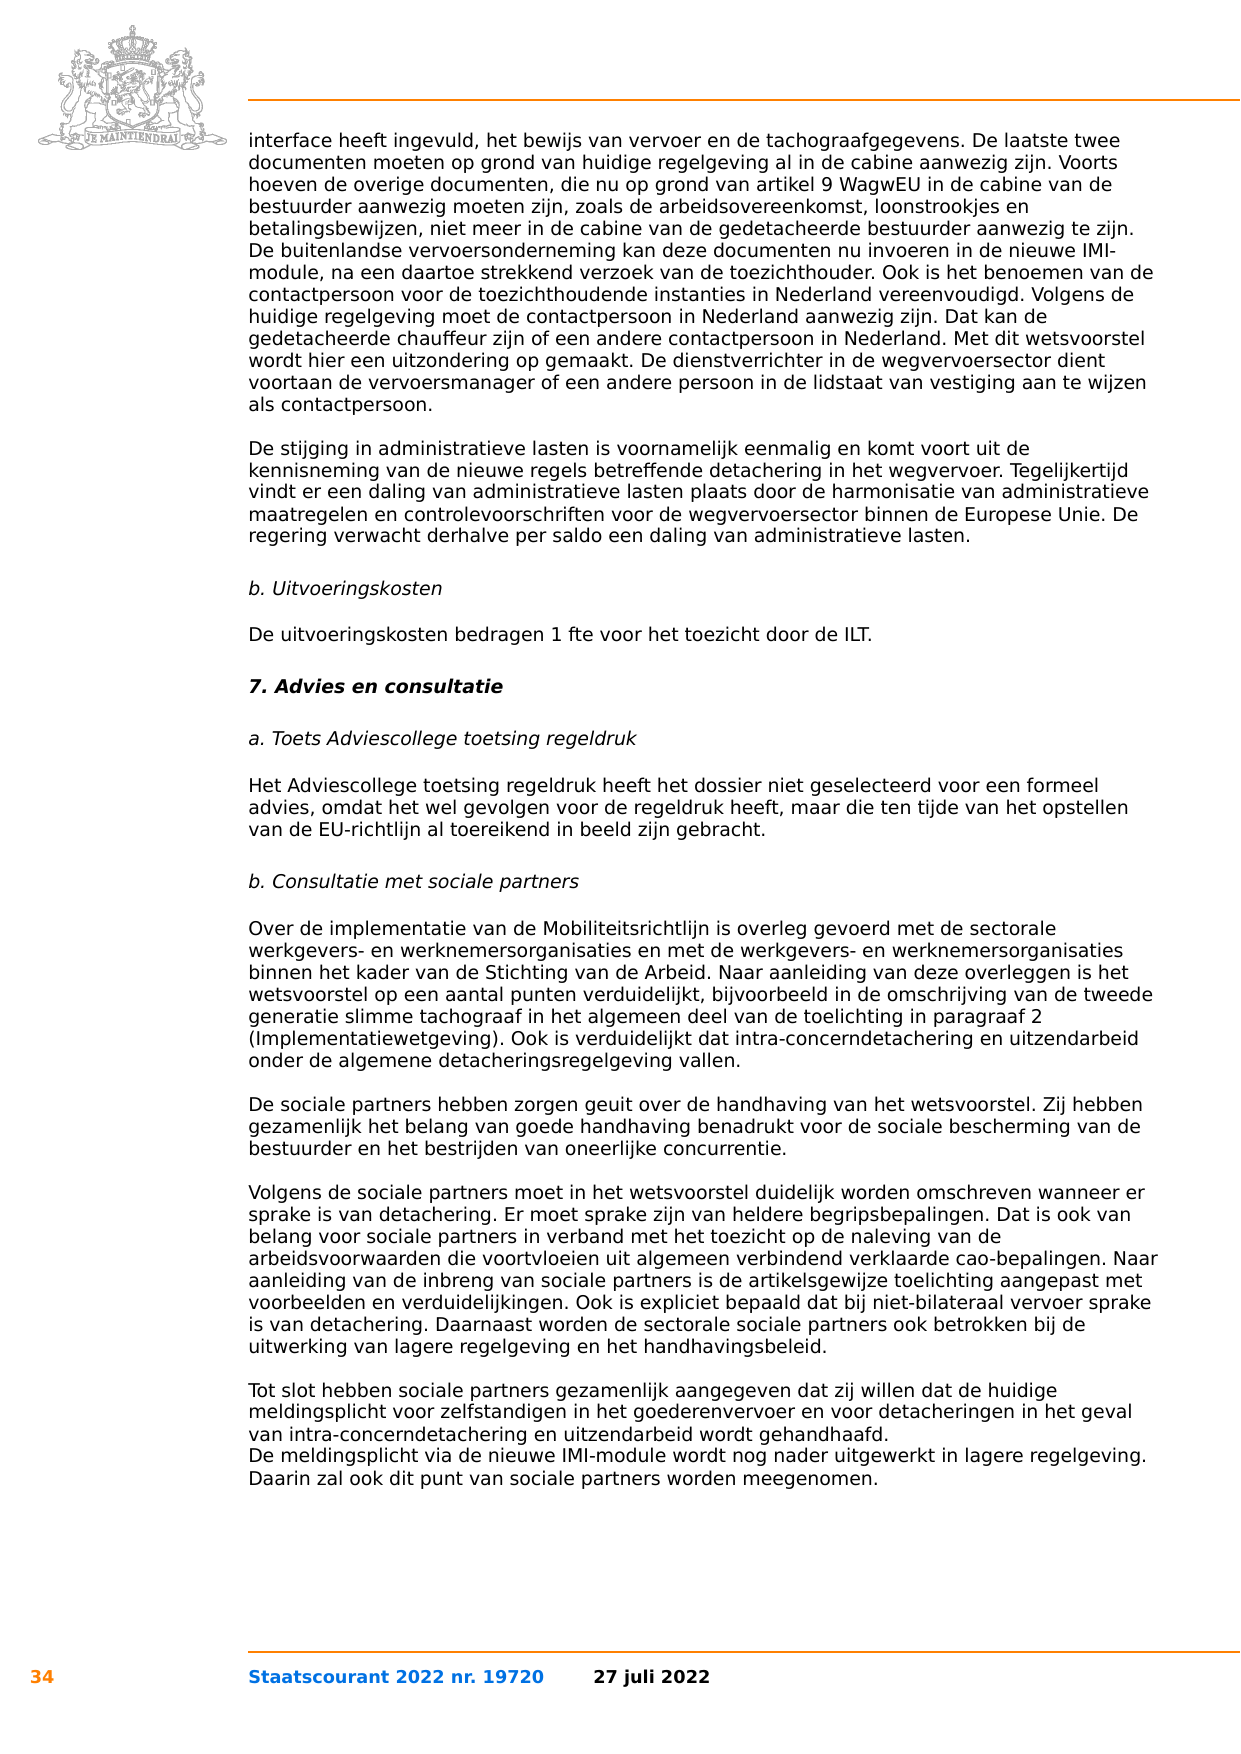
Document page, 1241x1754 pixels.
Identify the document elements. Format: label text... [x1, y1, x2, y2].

text De stijging in administratieve lasten is voornamelijk eenmalig en komt voort uit de kennisneming van de nieuwe regels betreffende detachering in het wegvervoer. Tegelijkertijd vindt er een daling van administratieve lasten plaats door de harmonisatie van administratieve maatregelen en controlevoorschriften voor de wegvervoersector binnen de Europese Unie. De regering verwacht derhalve per saldo een daling van administratieve lasten. [248, 437, 1163, 547]
text Tot slot hebben sociale partners gezamenlijk aangegeven dat zij willen dat de huidige meldingsplicht voor zelfstandigen in het goederenvervoer en voor detacheringen in het geval van intra-concerndetachering en uitzendarbeid wordt gehandhaafd. [248, 1379, 1163, 1445]
subtitle b. Consultatie met sociale partners [248, 871, 1163, 893]
text De uitvoeringskosten bedragen 1 fte voor het toezicht door de ILT. [248, 624, 1163, 646]
subtitle a. Toets Adviescollege toetsing regeldruk [248, 728, 1163, 750]
subtitle b. Uitvoeringskosten [248, 577, 1163, 599]
text interface heeft ingevuld, het bewijs van vervoer en de tachograafgegevens. De laatste twee documenten moeten op grond van huidige regelgeving al in de cabine aanwezig zijn. Voorts hoeven de overige documenten, die nu op grond van artikel 9 WagwEU in de cabine van de bestuurder aanwezig moeten zijn, zoals de arbeidsovereenkomst, loonstrookjes en betalingsbewijzen, niet meer in de cabine van de gedetacheerde bestuurder aanwezig te zijn. De buitenlandse vervoersonderneming kan deze documenten nu invoeren in de nieuwe IMI-module, na een daartoe strekkend verzoek van de toezichthouder. Ook is het benoemen van de contactpersoon voor de toezichthoudende instanties in Nederland vereenvoudigd. Volgens de huidige regelgeving moet de contactpersoon in Nederland aanwezig zijn. Dat kan de gedetacheerde chauffeur zijn of een andere contactpersoon in Nederland. Met dit wetsvoorstel wordt hier een uitzondering op gemaakt. De dienstverrichter in de wegvervoersector dient voortaan de vervoersmanager of een andere persoon in de lidstaat van vestiging aan te wijzen als contactpersoon. [248, 130, 1163, 416]
text Over de implementatie van de Mobiliteitsrichtlijn is overleg gevoerd met de sectorale werkgevers- en werknemersorganisaties en met de werkgevers- en werknemersorganisaties binnen het kader van de Stichting van de Arbeid. Naar aanleiding van deze overleggen is het wetsvoorstel op een aantal punten verduidelijkt, bijvoorbeeld in de omschrijving van de tweede generatie slimme tachograaf in het algemeen deel van de toelichting in paragraaf 2 (Implementatiewetgeving). Ook is verduidelijkt dat intra-concerndetachering en uitzendarbeid onder de algemene detacheringsregelgeving vallen. [248, 918, 1163, 1072]
text Het Adviescollege toetsing regeldruk heeft het dossier niet geselecteerd voor een formeel advies, omdat het wel gevolgen voor de regeldruk heeft, maar die ten tijde van het opstellen van de EU-richtlijn al toereikend in beeld zijn gebracht. [248, 775, 1163, 841]
picture [38, 25, 227, 150]
text Volgens de sociale partners moet in het wetsvoorstel duidelijk worden omschreven wanneer er sprake is van detachering. Er moet sprake zijn van heldere begripsbepalingen. Dat is ook van belang voor sociale partners in verband met het toezicht op de naleving van de arbeidsvoorwaarden die voortvloeien uit algemeen verbindend verklaarde cao-bepalingen. Naar aanleiding van de inbreng van sociale partners is de artikelsgewijze toelichting aangepast met voorbeelden en verduidelijkingen. Ook is expliciet bepaald dat bij niet-bilateraal vervoer sprake is van detachering. Daarnaast worden de sectorale sociale partners ook betrokken bij de uitwerking van lagere regelgeving en het handhavingsbeleid. [248, 1182, 1163, 1358]
text De sociale partners hebben zorgen geuit over de handhaving van het wetsvoorstel. Zij hebben gezamenlijk het belang van goede handhaving benadrukt voor de sociale bescherming van de bestuurder en het bestrijden van oneerlijke concurrentie. [248, 1094, 1163, 1160]
subtitle 7. Advies en consultatie [248, 676, 1163, 698]
text De meldingsplicht via de nieuwe IMI-module wordt nog nader uitgewerkt in lagere regelgeving. Daarin zal ook dit punt van sociale partners worden meegenomen. [248, 1445, 1163, 1489]
